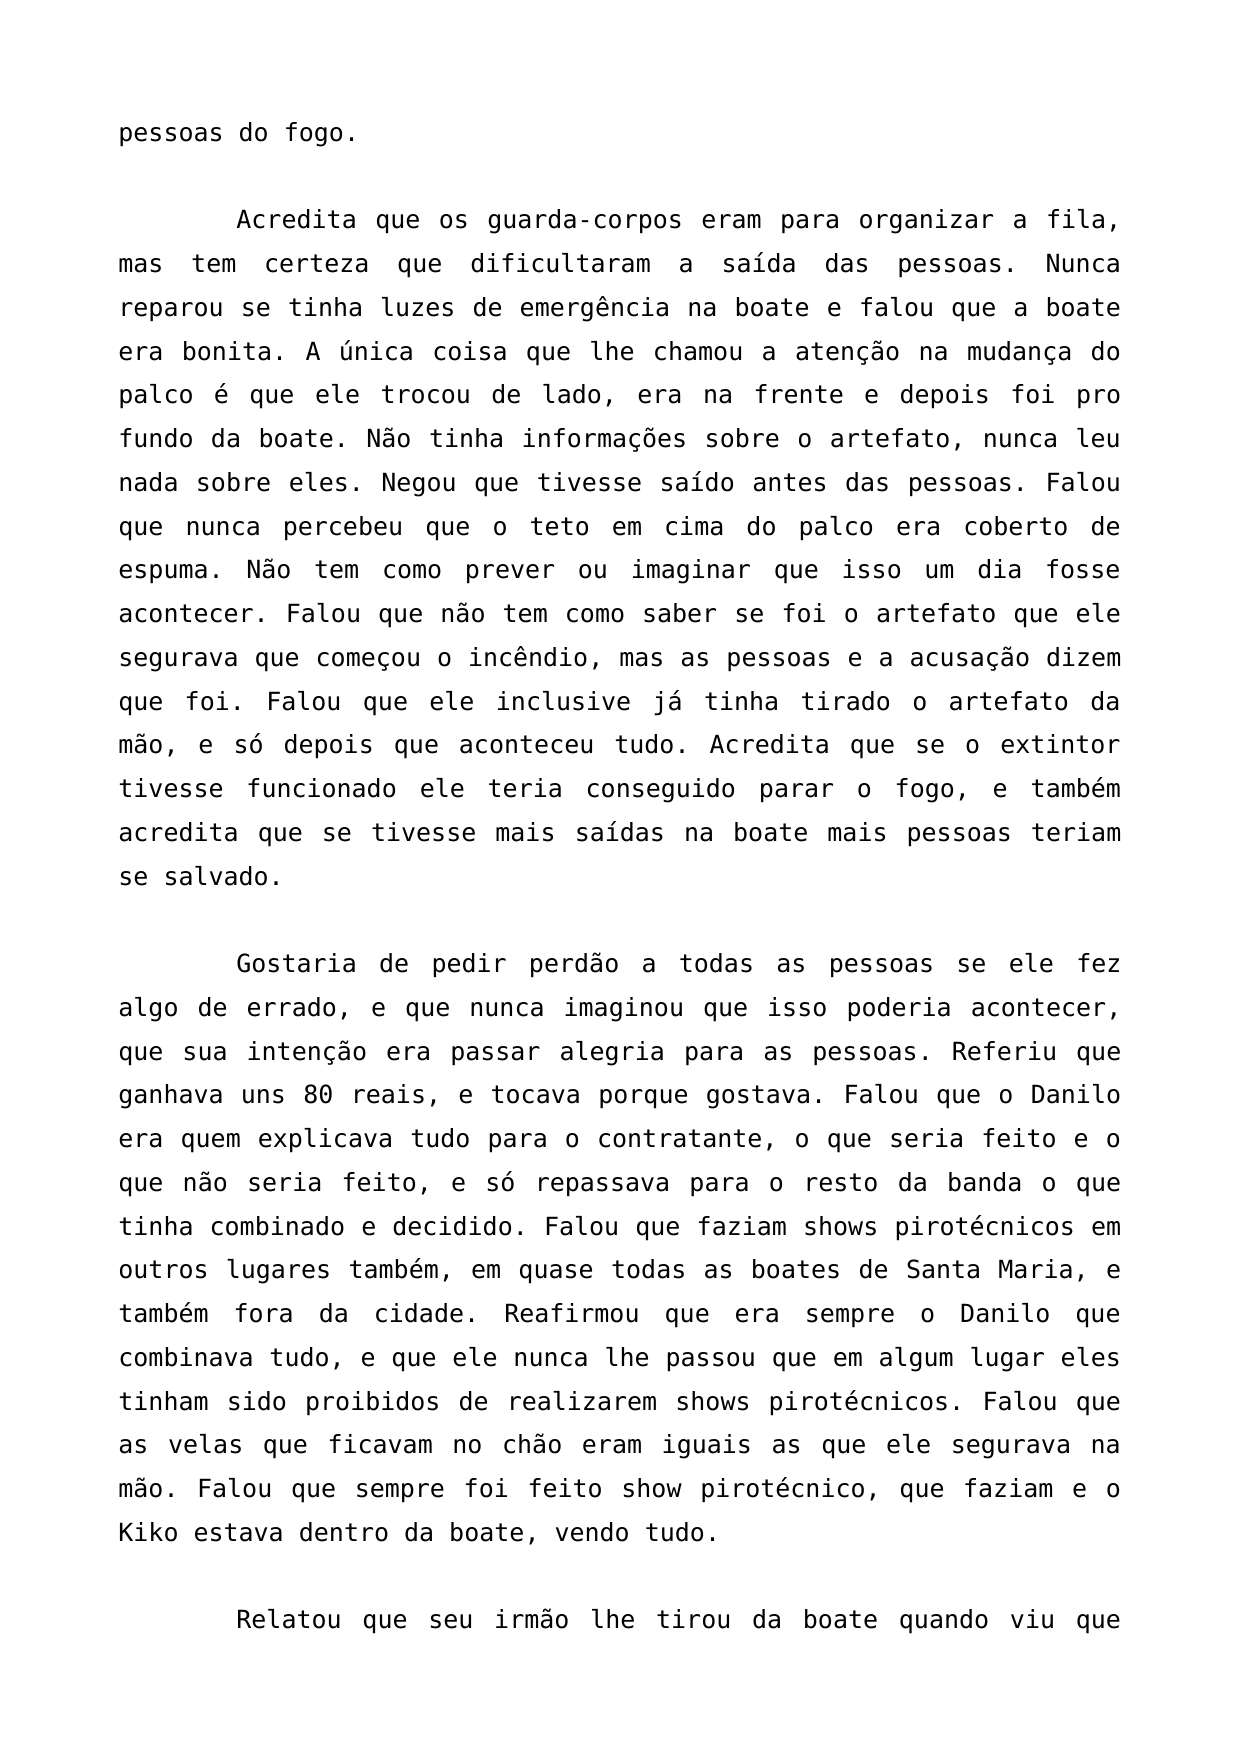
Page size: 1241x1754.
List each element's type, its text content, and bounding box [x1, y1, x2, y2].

text pessoas do fogo. [118, 118, 1122, 147]
text Gostaria de pedir perdão a todas as pessoas se ele fez algo de errado, e que nunca imaginou que isso poderia acontecer, que sua intenção era passar alegria para as pessoas. Referiu que ganhava uns 80 reais, e tocava porque gostava. Falou que o Danilo era quem explicava tudo para o contratante, o que seria feito e o que não seria feito, e só repassava para o resto da banda o que tinha combinado e decidido. Falou que faziam shows pirotécnicos em outros lugares também, em quase todas as boates de Santa Maria, e também fora da cidade. Reafirmou que era sempre o Danilo que combinava tudo, e que ele nunca lhe passou que em algum lugar eles tinham sido proibidos de realizarem shows pirotécnicos. Falou que as velas que ficavam no chão eram iguais as que ele segurava na mão. Falou que sempre foi feito show pirotécnico, que faziam e o Kiko estava dentro da boate, vendo tudo. [118, 949, 1122, 1547]
text Acredita que os guarda-corpos eram para organizar a fila, mas tem certeza que dificultaram a saída das pessoas. Nunca reparou se tinha luzes de emergência na boate e falou que a boate era bonita. A única coisa que lhe chamou a atenção na mudança do palco é que ele trocou de lado, era na frente e depois foi pro fundo da boate. Não tinha informações sobre o artefato, nunca leu nada sobre eles. Negou que tivesse saído antes das pessoas. Falou que nunca percebeu que o teto em cima do palco era coberto de espuma. Não tem como prever ou imaginar que isso um dia fosse acontecer. Falou que não tem como saber se foi o artefato que ele segurava que começou o incêndio, mas as pessoas e a acusação dizem que foi. Falou que ele inclusive já tinha tirado o artefato da mão, e só depois que aconteceu tudo. Acredita que se o extintor tivesse funcionado ele teria conseguido parar o fogo, e também acredita que se tivesse mais saídas na boate mais pessoas teriam se salvado. [118, 206, 1122, 891]
text Relatou que seu irmão lhe tirou da boate quando viu que [118, 1606, 1122, 1635]
